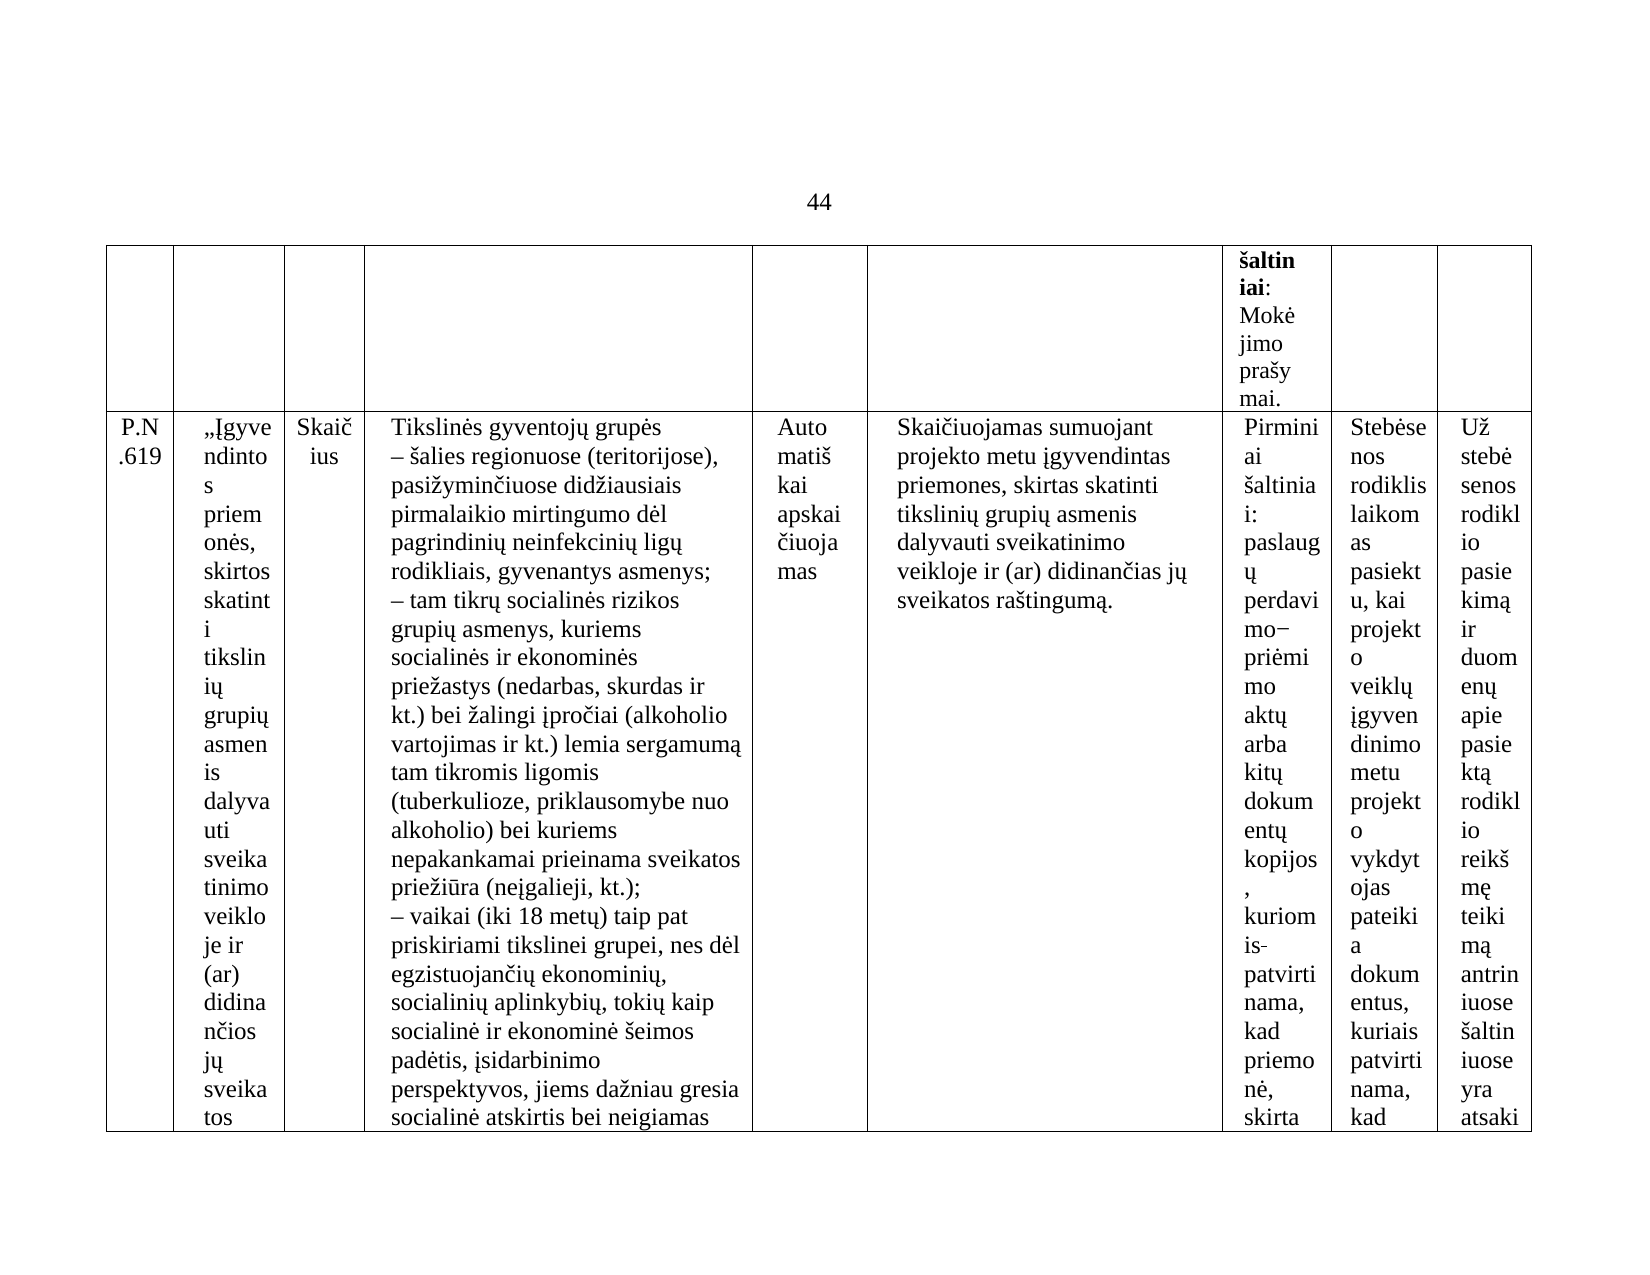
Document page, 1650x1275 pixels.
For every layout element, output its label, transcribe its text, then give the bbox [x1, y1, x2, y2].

table_cell [107, 246, 173, 411]
table_cell [868, 246, 1222, 411]
table_cell [174, 246, 284, 411]
table_cell [285, 246, 364, 411]
table_cell Skaičiuojamas sumuojant projekto metu įgyvendintas priemones, skirtas skatinti tikslinių grupių asmenis dalyvauti sveikatinimo veikloje ir (ar) didinančias jų sveikatos raštingumą. [868, 412, 1222, 1131]
table_cell Tikslinės gyventojų grupės – šalies regionuose (teritorijose), pasižyminčiuose didžiausiais pirmalaikio mirtingumo dėl pagrindinių neinfekcinių ligų rodikliais, gyvenantys asmenys; – tam tikrų socialinės rizikos grupių asmenys, kuriems socialinės ir ekonominės priežastys (nedarbas, skurdas ir kt.) bei žalingi įpročiai (alkoholio vartojimas ir kt.) lemia sergamumą tam tikromis ligomis (tuberkulioze, priklausomybe nuo alkoholio) bei kuriems nepakankamai prieinama sveikatos priežiūra (neįgalieji, kt.); – vaikai (iki 18 metų) taip pat priskiriami tikslinei grupei, nes dėl egzistuojančių ekonominių, socialinių aplinkybių, tokių kaip socialinė ir ekonominė šeimos padėtis, įsidarbinimo perspektyvos, jiems dažniau gresia socialinė atskirtis bei neigiamas [365, 412, 752, 1131]
table_cell [753, 246, 867, 411]
table_cell [1332, 246, 1437, 411]
table_cell P.N.619 [107, 412, 173, 1131]
table_cell šaltiniai: Mokėjimo prašymai. [1223, 246, 1331, 411]
table_cell Pirminiai šaltiniai: paslaugų perdavimo− priėmimo aktų arba kitų dokumentų kopijos, kuriomis patvirtinama, kad priemonė, skirta [1223, 412, 1331, 1131]
table_cell Už stebėsenos rodiklio pasiekimą ir duomenų apie pasiektą rodiklio reikšmę teikimą antriniuose šaltiniuose yra atsaki [1438, 412, 1531, 1131]
table_cell „Įgyvendintos priemonės, skirtos skatinti tikslinių grupių asmenis dalyvauti sveikatinimo veikloje ir (ar) didinančios jų sveikatos [174, 412, 284, 1131]
table_cell Stebėsenos rodiklis laikomas pasiektu, kai projekto veiklų įgyvendinimo metu projekto vykdytojas pateikia dokumentus, kuriais patvirtinama, kad [1332, 412, 1437, 1131]
table_cell Skaičius [285, 412, 364, 1131]
table_cell Automatiškai apskaičiuojamas [753, 412, 867, 1131]
table_cell [1438, 246, 1531, 411]
table_cell [365, 246, 752, 411]
